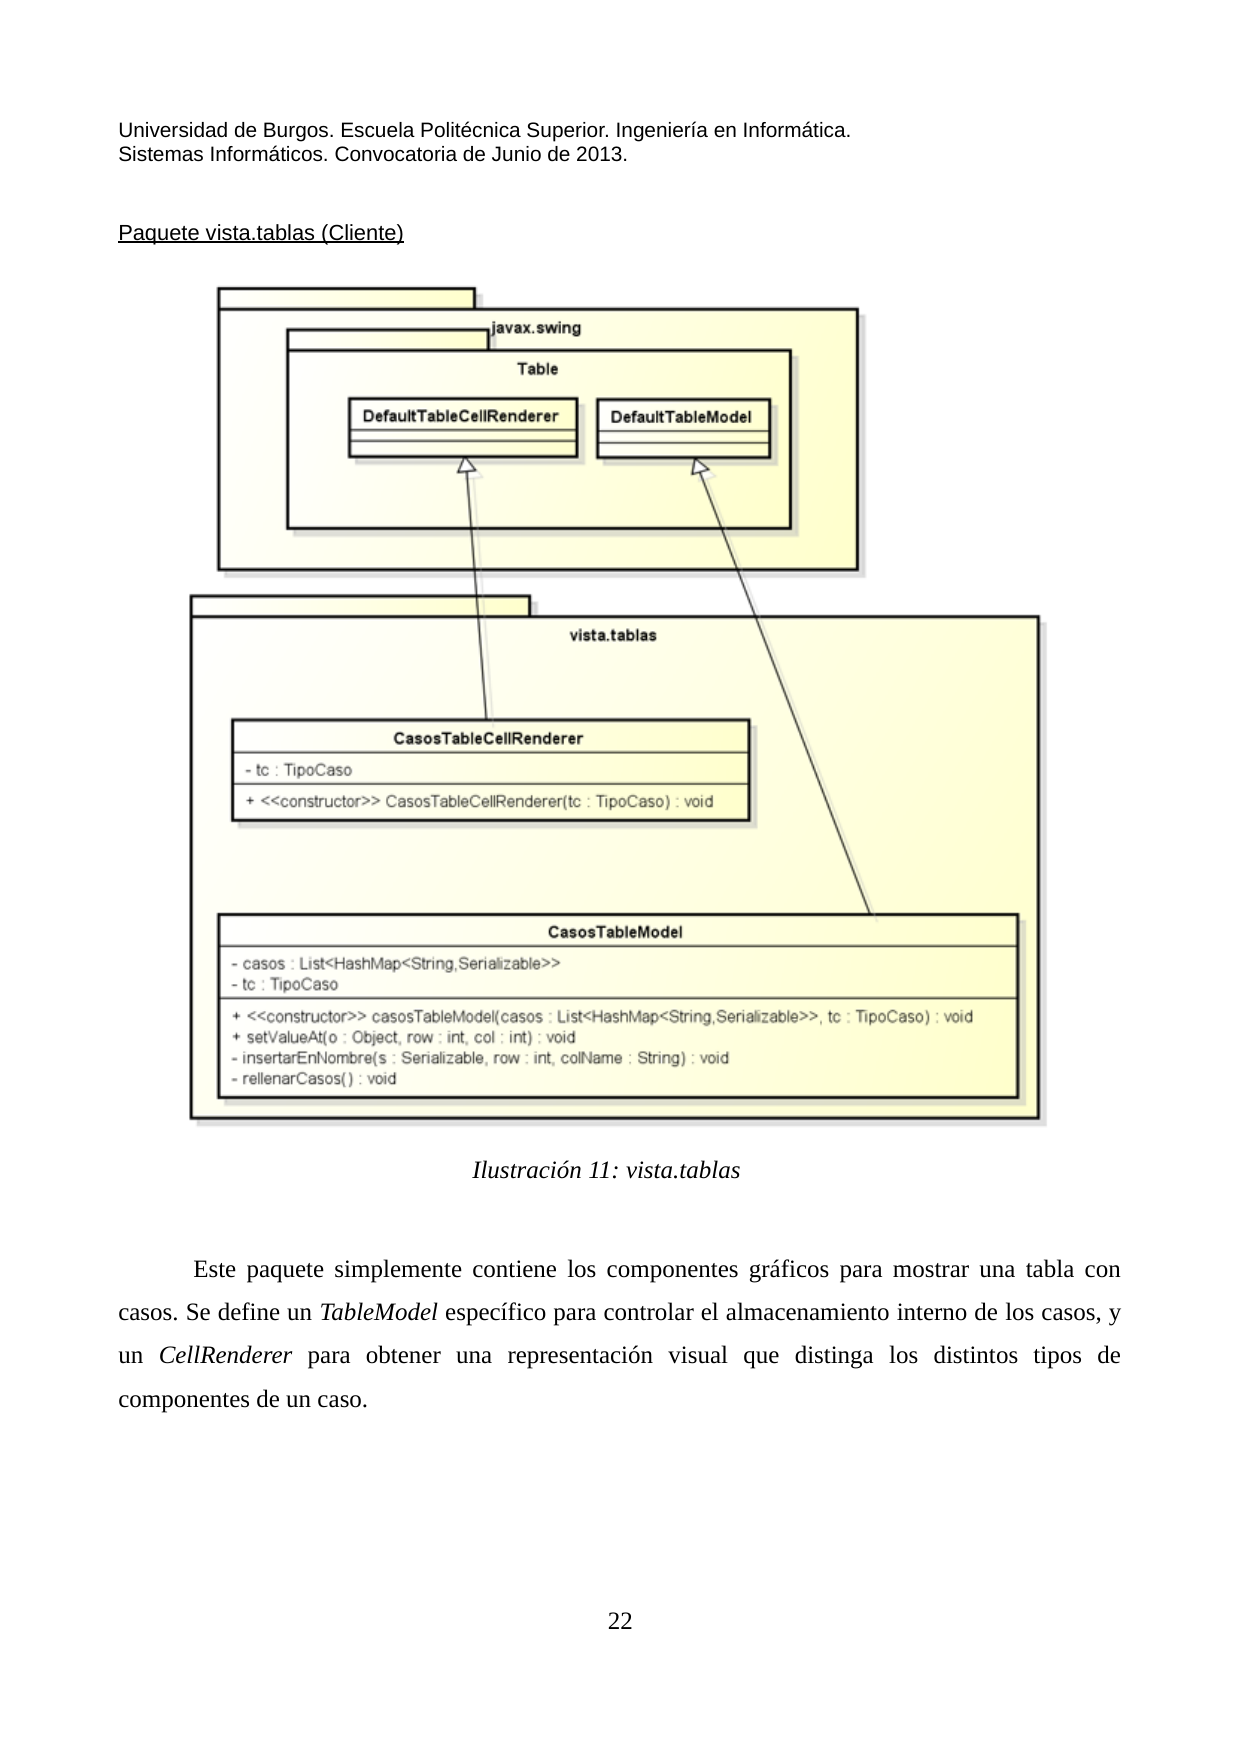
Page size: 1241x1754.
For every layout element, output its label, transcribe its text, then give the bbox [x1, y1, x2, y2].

subtitle Paquete vista.tablas (Cliente) [118, 219, 1122, 245]
text Este paquete simplemente contiene los componentes gráficos para mostrar una tabla con casos. Se define un TableModel específico para controlar el almacenamiento interno de los casos, y un CellRenderer para obtener una representación visual que distinga los distintos tipos de componentes de un caso. [118, 1254, 1122, 1412]
picture [148, 280, 1068, 1156]
text Ilustración 11: vista.tablas [148, 1156, 1067, 1184]
